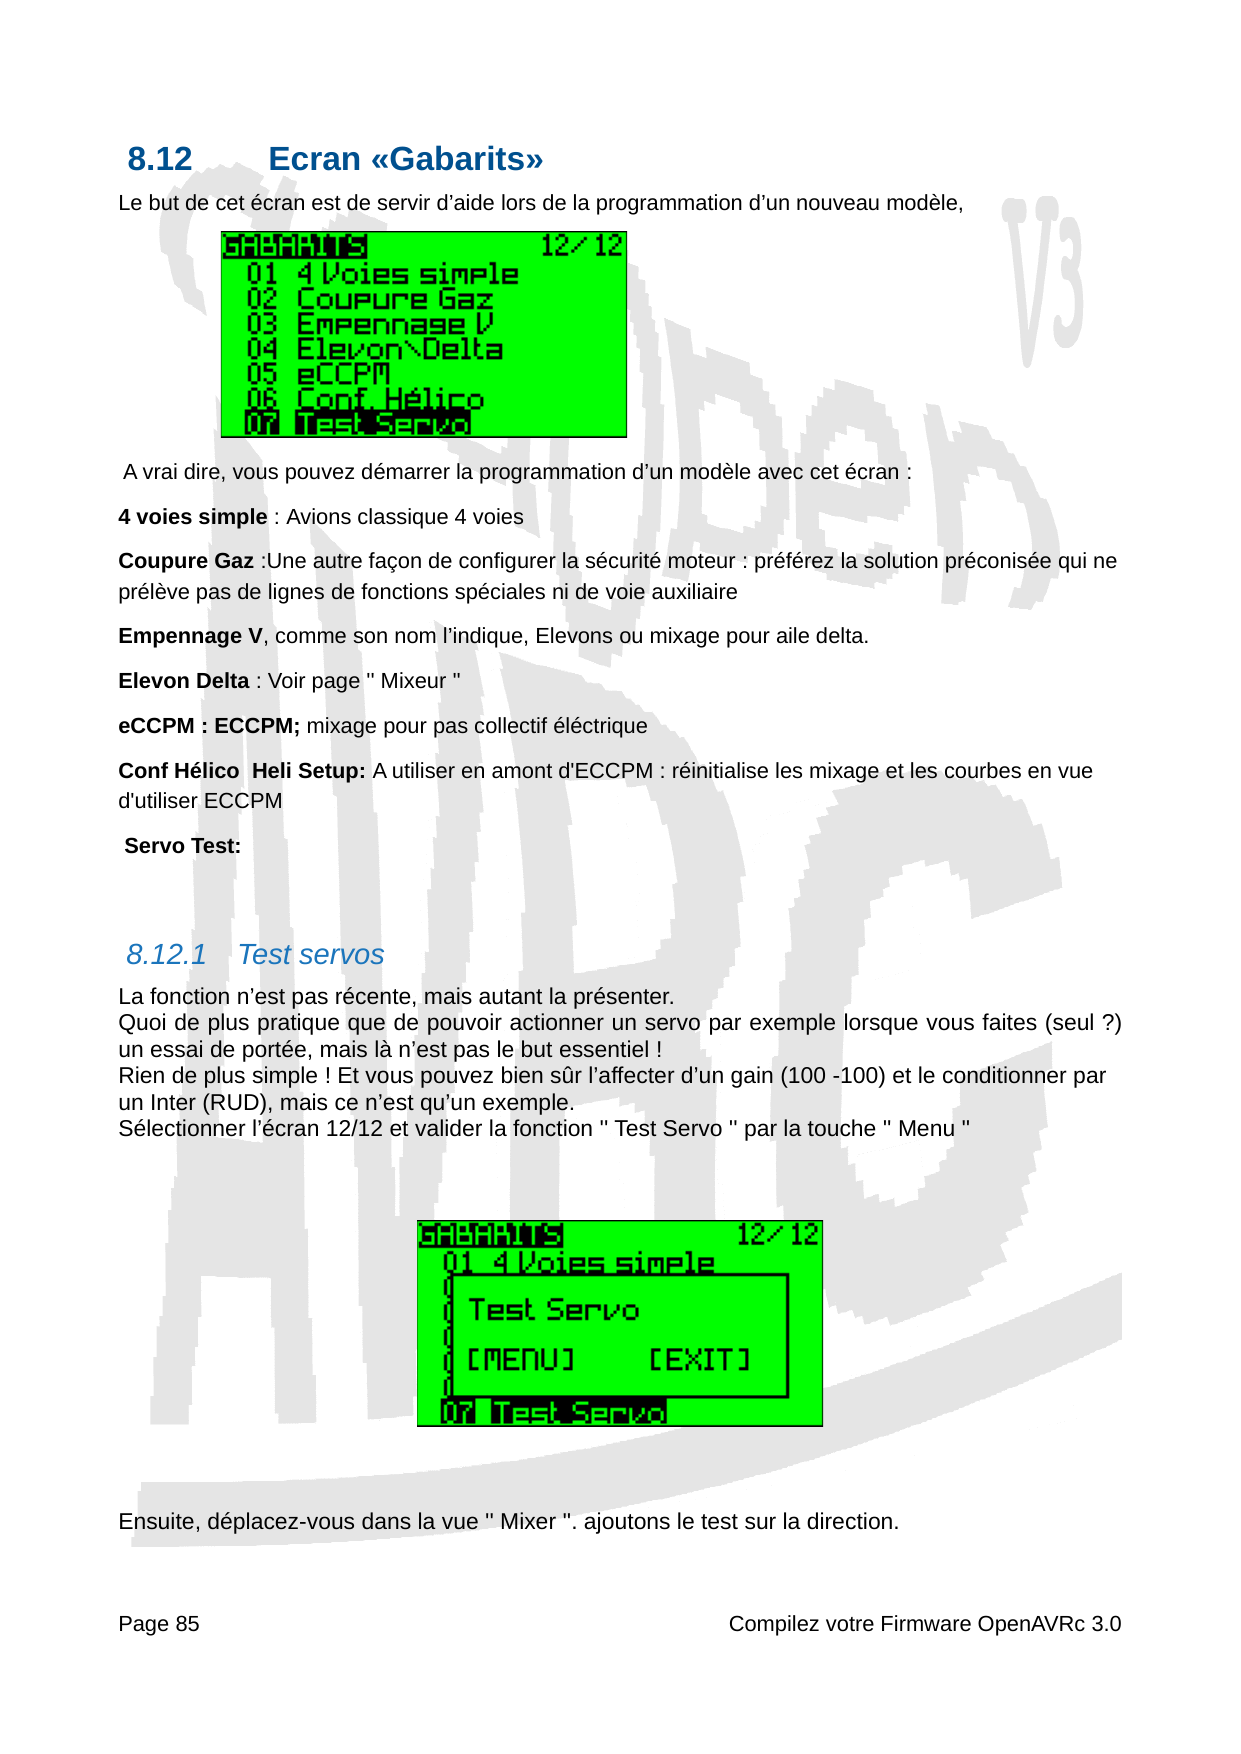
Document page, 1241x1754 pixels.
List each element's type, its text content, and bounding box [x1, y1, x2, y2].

text Empennage V, comme son nom l’indique, Elevons ou mixage pour aile delta. [118, 623, 1122, 649]
subtitle Test servos [118, 937, 1122, 971]
text Quoi de plus pratique que de pouvoir actionner un servo par exemple lorsque vous faites (seul ?) un essai de portée, mais là n’est pas le but essentiel ! [118, 1009, 1122, 1062]
text A vrai dire, vous pouvez démarrer la programmation d’un modèle avec cet écran : [118, 459, 1122, 484]
text Servo Test: [118, 833, 1122, 858]
picture [220, 231, 628, 438]
picture [417, 1220, 824, 1427]
subtitle Ecran «Gabarits» [118, 139, 1122, 178]
text Elevon Delta : Voir page '' Mixeur '' [118, 668, 1122, 693]
text La fonction n’est pas récente, mais autant la présenter. [118, 983, 1122, 1009]
text Sélectionner l’écran 12/12 et valider la fonction '' Test Servo '' par la touche '' Menu '' [118, 1115, 1122, 1141]
text Conf Hélico Heli Setup: A utiliser en amont d'ECCPM : réinitialise les mixage et les courbes en vue d'utiliser ECCPM [118, 758, 1122, 813]
text Coupure Gaz :Une autre façon de configurer la sécurité moteur : préférez la solution préconisée qui ne prélève pas de lignes de fonctions spéciales ni de voie auxiliaire [118, 548, 1122, 604]
text Ensuite, déplacez-vous dans la vue '' Mixer ''. ajoutons le test sur la direction. [118, 1508, 1122, 1534]
text Le but de cet écran est de servir d’aide lors de la programmation d’un nouveau modèle, [118, 190, 1122, 215]
text eCCPM : ECCPM; mixage pour pas collectif éléctrique [118, 713, 1122, 738]
text Rien de plus simple ! Et vous pouvez bien sûr l’affecter d’un gain (100 -100) et le conditionner par un Inter (RUD), mais ce n’est qu’un exemple. [118, 1062, 1122, 1115]
text 4 voies simple : Avions classique 4 voies [118, 504, 1122, 529]
